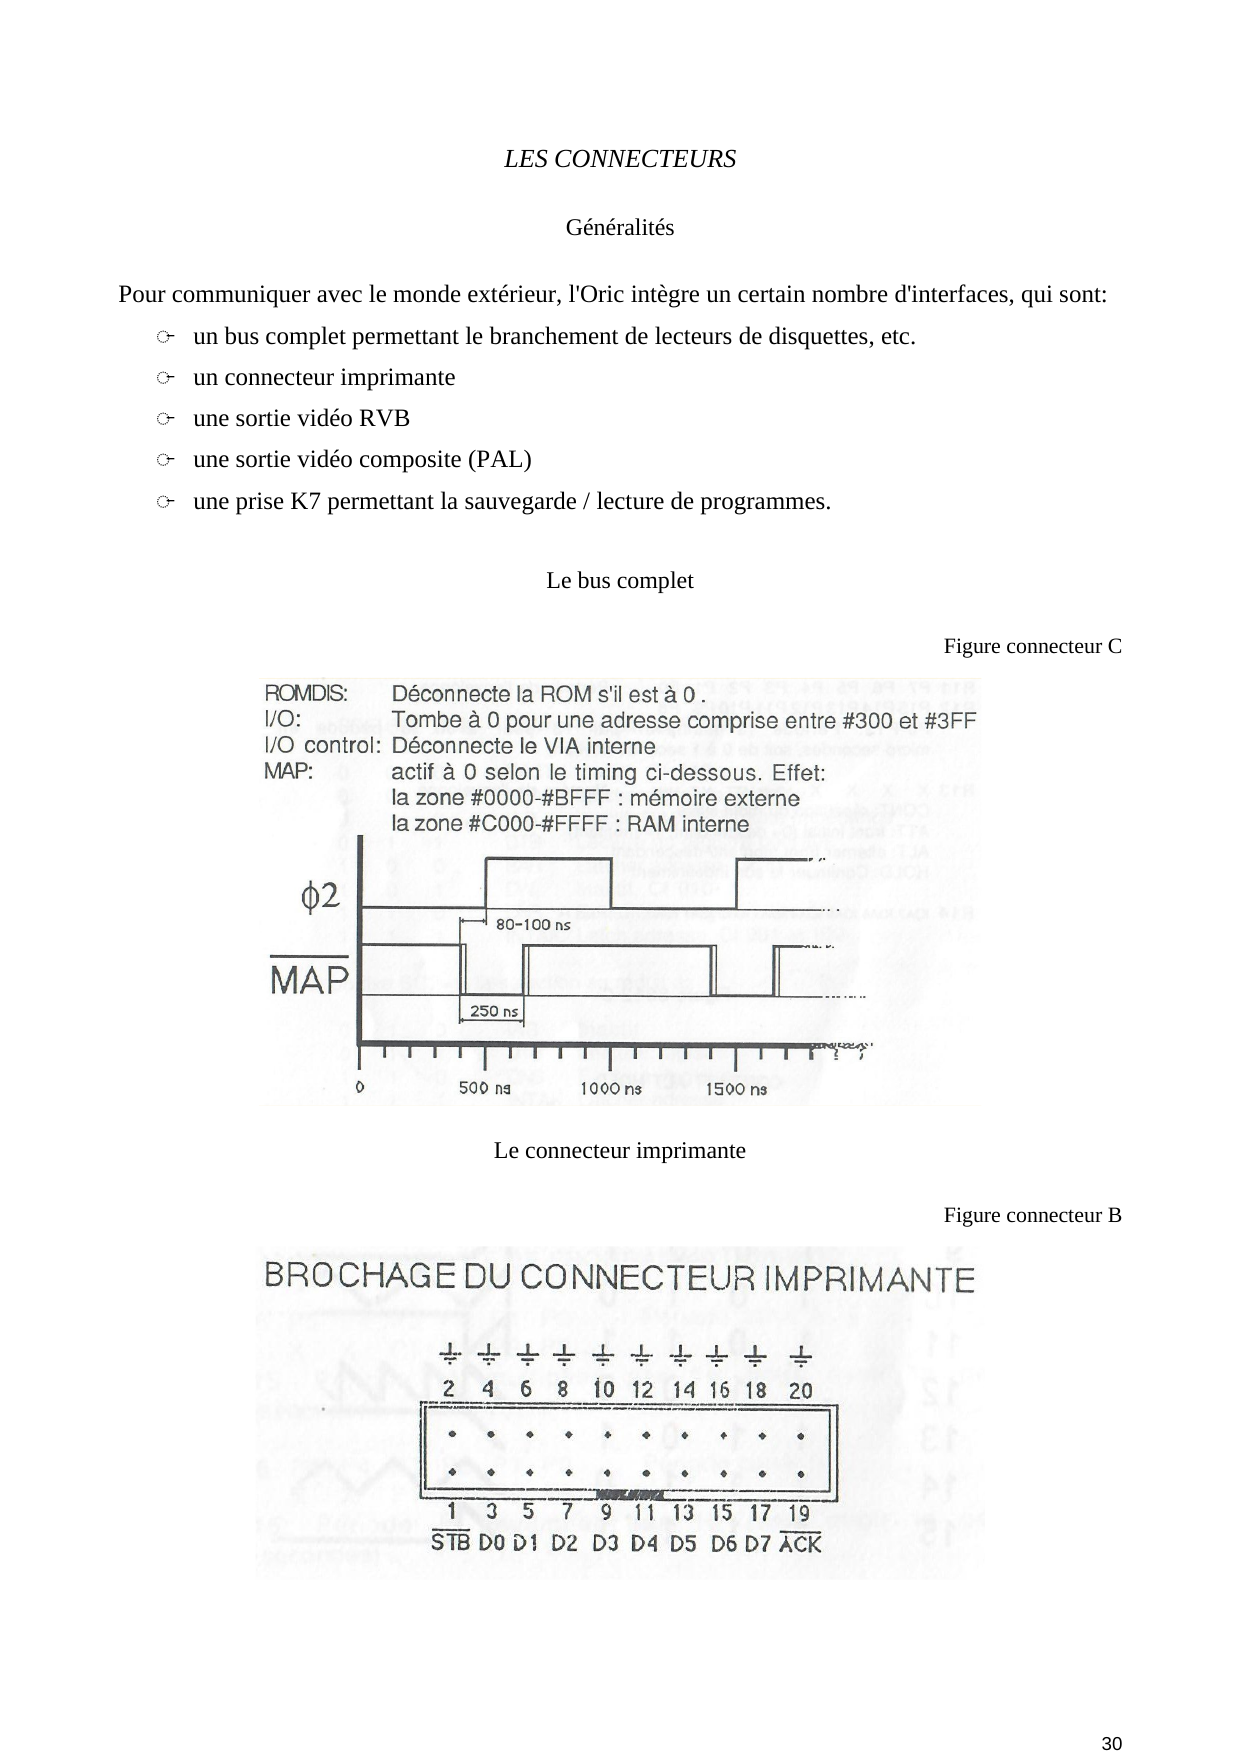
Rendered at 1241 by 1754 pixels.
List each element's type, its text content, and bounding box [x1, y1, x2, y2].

list une sortie vidéo composite (PAL) [156, 444, 1122, 473]
text Figure connecteur C [118, 633, 1122, 658]
subtitle LES CONNECTEURS [118, 143, 1122, 173]
list un bus complet permettant le branchement de lecteurs de disquettes, etc. [156, 321, 1122, 349]
subtitle Le bus complet [118, 566, 1122, 594]
subtitle Le connecteur imprimante [118, 1136, 1122, 1163]
text Figure connecteur B [118, 1202, 1122, 1227]
list une prise K7 permettant la sauvegarde / lecture de programmes. [156, 486, 1122, 514]
subtitle Généralités [118, 213, 1122, 241]
list un connecteur imprimante [156, 362, 1122, 391]
list une sortie vidéo RVB [156, 403, 1122, 432]
text Pour communiquer avec le monde extérieur, l'Oric intègre un certain nombre d'interfaces, qui sont: [118, 279, 1122, 308]
